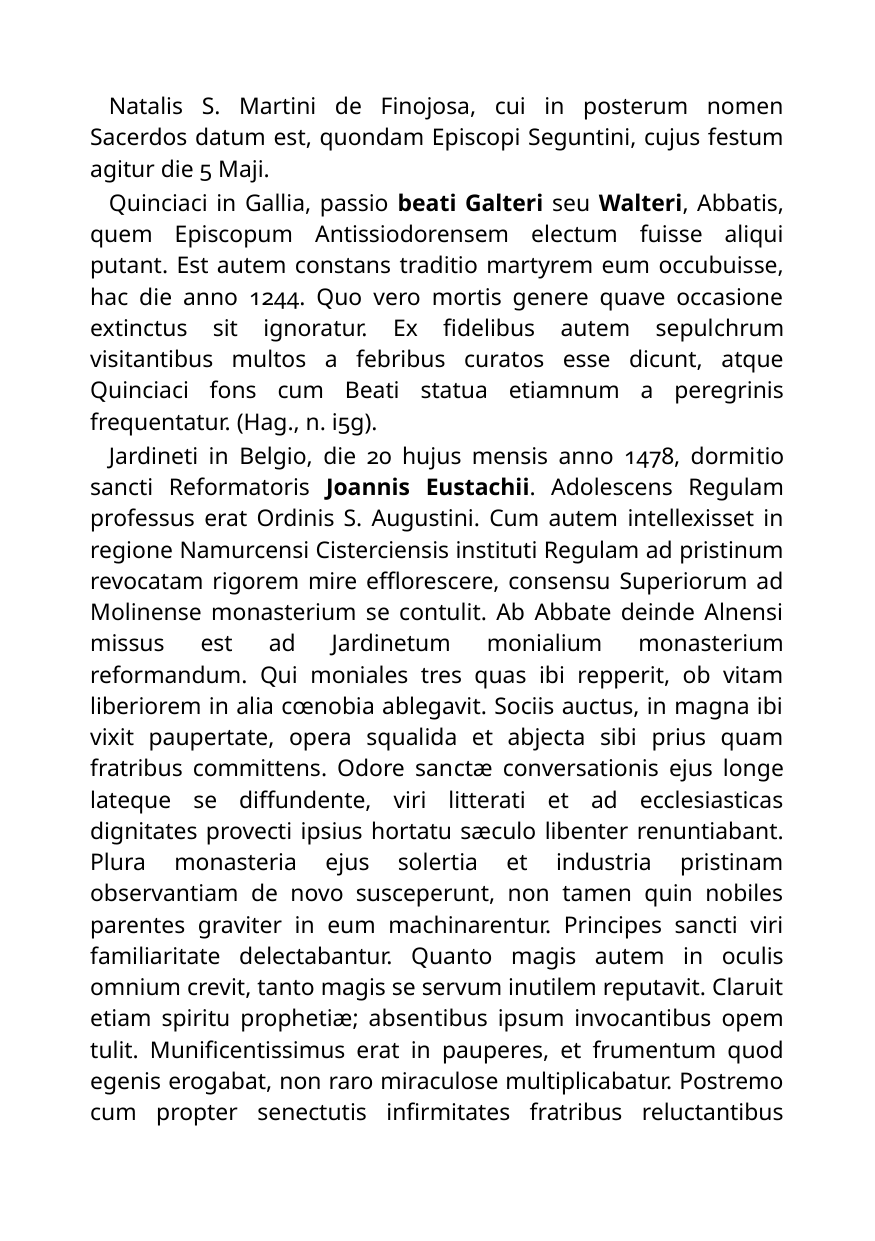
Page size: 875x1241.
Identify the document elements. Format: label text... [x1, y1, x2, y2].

text Quinciaci in Gallia, passio beati Galteri seu Walteri, Abbatis, quem Episcopum Antissiodorensem electum fuisse aliqui putant. Est autem constans traditio martyrem eum occubuisse, hac die anno 1244. Quo vero mortis genere quave occasione extinctus sit ignoratur. Ex fidelibus autem sepul­chrum visitantibus multos a febribus curatos esse dicunt, atque Quinciaci fons cum Beati statua etiamnum a peregrinis frequentatur. (Hag., n. i5g). [90, 187, 784, 437]
text Jardineti in Belgio, die 20 hujus mensis anno 1478, dormi­tio sancti Reformatoris Joannis Eustachii. Adolescens Regulam professus erat Ordinis S. Augustini. Cum autem intellexisset in regione Namurcensi Cisterciensis instituti Regulam ad pristinum revocatam rigorem mire efflorescere, consensu Superiorum ad Molinense monasterium se contulit. Ab Abbate deinde Alnensi missus est ad Jardinetum monialium monasterium reformandum. Qui moniales tres quas ibi repperit, ob vitam liberiorem in alia cœnobia ablegavit. Sociis auctus, in magna ibi vixit paupertate, opera squalida et abjecta sibi prius quam fratribus committens. Odore san­ctæ conversationis ejus longe lateque se diffundente, viri litterati et ad ecclesiasticas dignitates provecti ipsius hortatu sæculo libenter renuntiabant. Plura monasteria ejus solertia et industria pristinam observantiam de novo susceperunt, non tamen quin nobiles parentes graviter in eum machinarentur. Principes sancti viri familiaritate delectabantur. Quanto magis autem in oculis omnium crevit, tanto magis se servum inutilem reputavit. Claruit etiam spiritu prophetiæ; absen­tibus ipsum invocantibus opem tulit. Munificentissimus erat in pauperes, et frumentum quod egenis erogabat, non raro miraculose multiplicabatur. Postremo cum propter senectutis infirmitates fratribus reluctantibus [90, 440, 784, 1127]
text Natalis S. Martini de Finojosa, cui in posterum nomen Sacerdos datum est, quondam Episcopi Seguntini, cujus festum agitur die 5 Maji. [90, 90, 784, 184]
